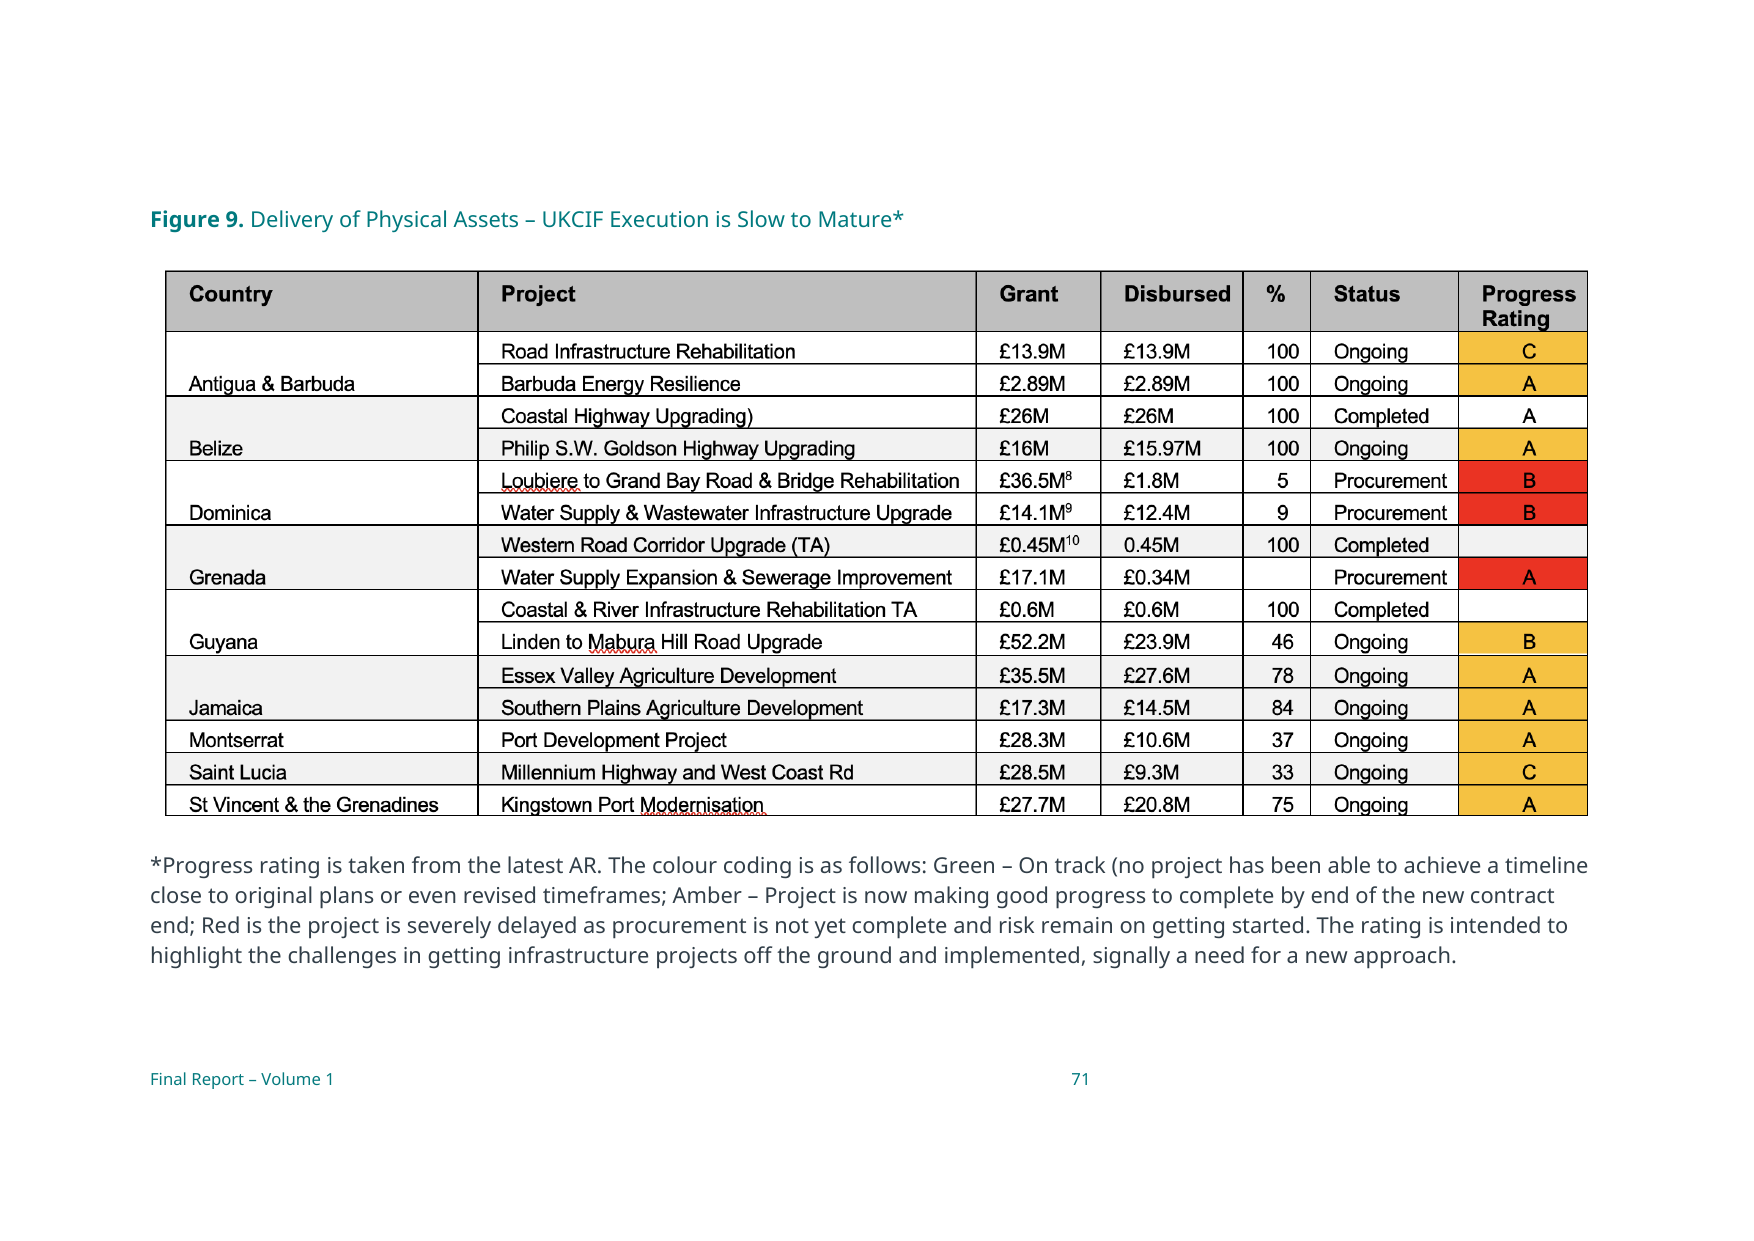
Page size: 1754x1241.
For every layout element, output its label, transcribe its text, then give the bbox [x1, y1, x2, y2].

text Figure 9. Delivery of Physical Assets – UKCIF Execution is Slow to Mature* [150, 204, 1587, 234]
text *Progress rating is taken from the latest AR. The colour coding is as follows: Green – On track (no project has been able to achieve a timeline close to original plans or even revised timeframes; Amber – Project is now making good progress to complete by end of the new contract end; Red is the project is severely delayed as procurement is not yet complete and risk remain on getting started. The rating is intended to highlight the challenges in getting infrastructure projects off the ground and implemented, signally a need for a new approach. [150, 851, 1604, 970]
